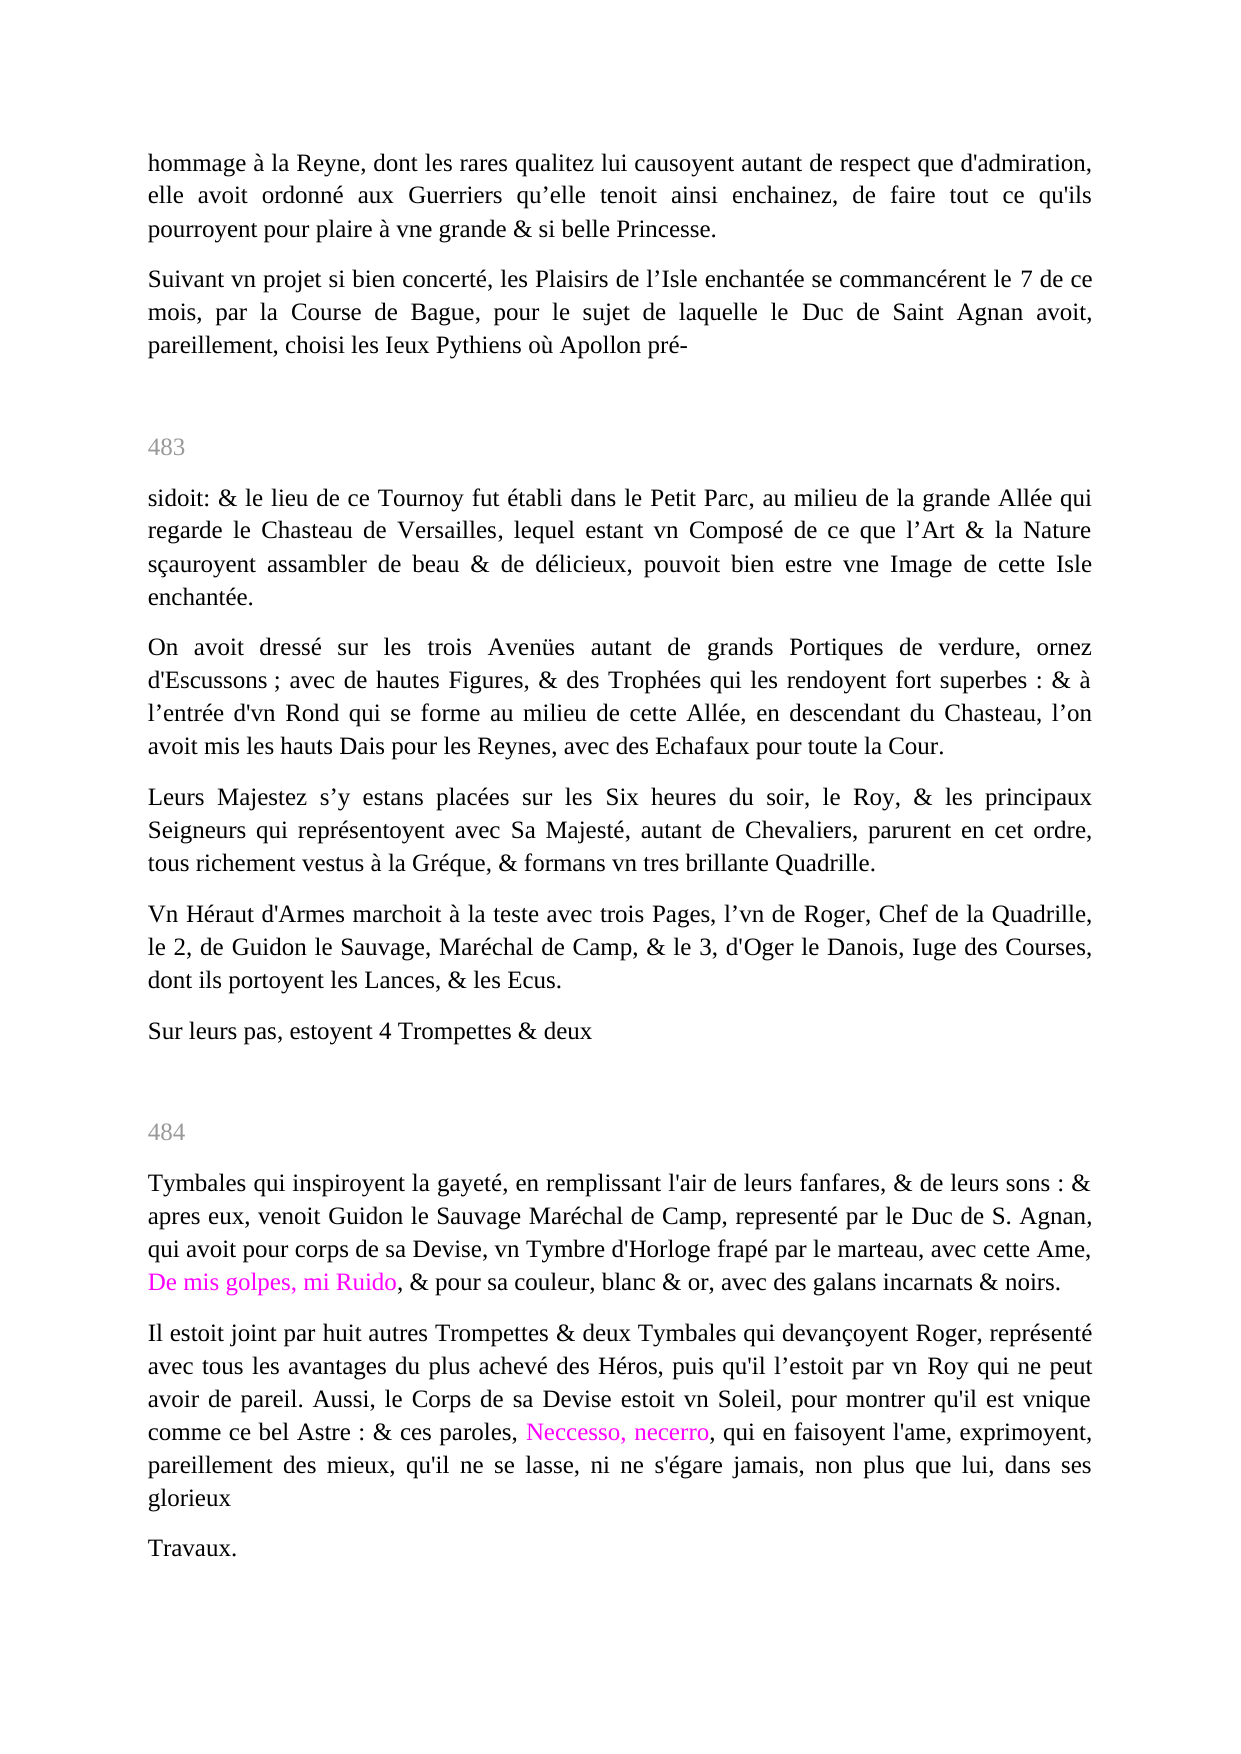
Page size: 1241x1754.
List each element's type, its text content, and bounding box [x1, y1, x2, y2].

text Tymbales qui inspiroyent la gayeté, en remplissant l'air de leurs fanfares, & de leurs sons : & apres eux, venoit Guidon le Sauvage Maréchal de Camp, representé par le Duc de S. Agnan, qui avoit pour corps de sa Devise, vn Tymbre d'Horloge frapé par le marteau, avec cette Ame, De mis golpes, mi Ruido, & pour sa couleur, blanc & or, avec des galans incarnats & noirs. [148, 1168, 1093, 1296]
text Suivant vn projet si bien concerté, les Plaisirs de l’Isle enchantée se commancérent le 7 de ce mois, par la Course de Bague, pour le sujet de laquelle le Duc de Saint Agnan avoit, pareillement, choisi les Ieux Pythiens où Apollon pré- [148, 264, 1093, 359]
text hommage à la Reyne, dont les rares qualitez lui causoyent autant de respect que d'admiration, elle avoit ordonné aux Guerriers qu’elle tenoit ainsi enchainez, de faire tout ce qu'ils pourroyent pour plaire à vne grande & si belle Princesse. [148, 148, 1093, 242]
text Leurs Majestez s’y estans placées sur les Six heures du soir, le Roy, & les principaux Seigneurs qui représentoyent avec Sa Majesté, autant de Chevaliers, parurent en cet ordre, tous richement vestus à la Gréque, & formans vn tres brillante Quadrille. [148, 782, 1093, 877]
text Travaux. [148, 1533, 1093, 1562]
text Il estoit joint par huit autres Trompettes & deux Tymbales qui devançoyent Roger, représenté avec tous les avantages du plus achevé des Héros, puis qu'il l’estoit par vn Roy qui ne peut avoir de pareil. Aussi, le Corps de sa Devise estoit vn Soleil, pour montrer qu'il est vnique comme ce bel Astre : & ces paroles, Neccesso, necerro, qui en faisoyent l'ame, exprimoyent, pareillement des mieux, qu'il ne se lasse, ni ne s'égare jamais, non plus que lui, dans ses glorieux [148, 1318, 1093, 1512]
text 483 [148, 432, 1093, 461]
text sidoit: & le lieu de ce Tournoy fut établi dans le Petit Parc, au milieu de la grande Allée qui regarde le Chasteau de Versailles, lequel estant vn Composé de ce que l’Art & la Nature sçauroyent assambler de beau & de délicieux, pouvoit bien estre vne Image de cette Isle enchantée. [148, 483, 1093, 610]
text On avoit dressé sur les trois Avenües autant de grands Portiques de verdure, ornez d'Escussons ; avec de hautes Figures, & des Trophées qui les rendoyent fort superbes : & à l’entrée d'vn Rond qui se forme au milieu de cette Allée, en descendant du Chasteau, l’on avoit mis les hauts Dais pour les Reynes, avec des Echafaux pour toute la Cour. [148, 632, 1093, 760]
text Vn Héraut d'Armes marchoit à la teste avec trois Pages, l’vn de Roger, Chef de la Quadrille, le 2, de Guidon le Sauvage, Maréchal de Camp, & le 3, d'Oger le Danois, Iuge des Courses, dont ils portoyent les Lances, & les Ecus. [148, 899, 1093, 994]
text Sur leurs pas, estoyent 4 Trompettes & deux [148, 1016, 1093, 1044]
text 484 [148, 1117, 1093, 1146]
